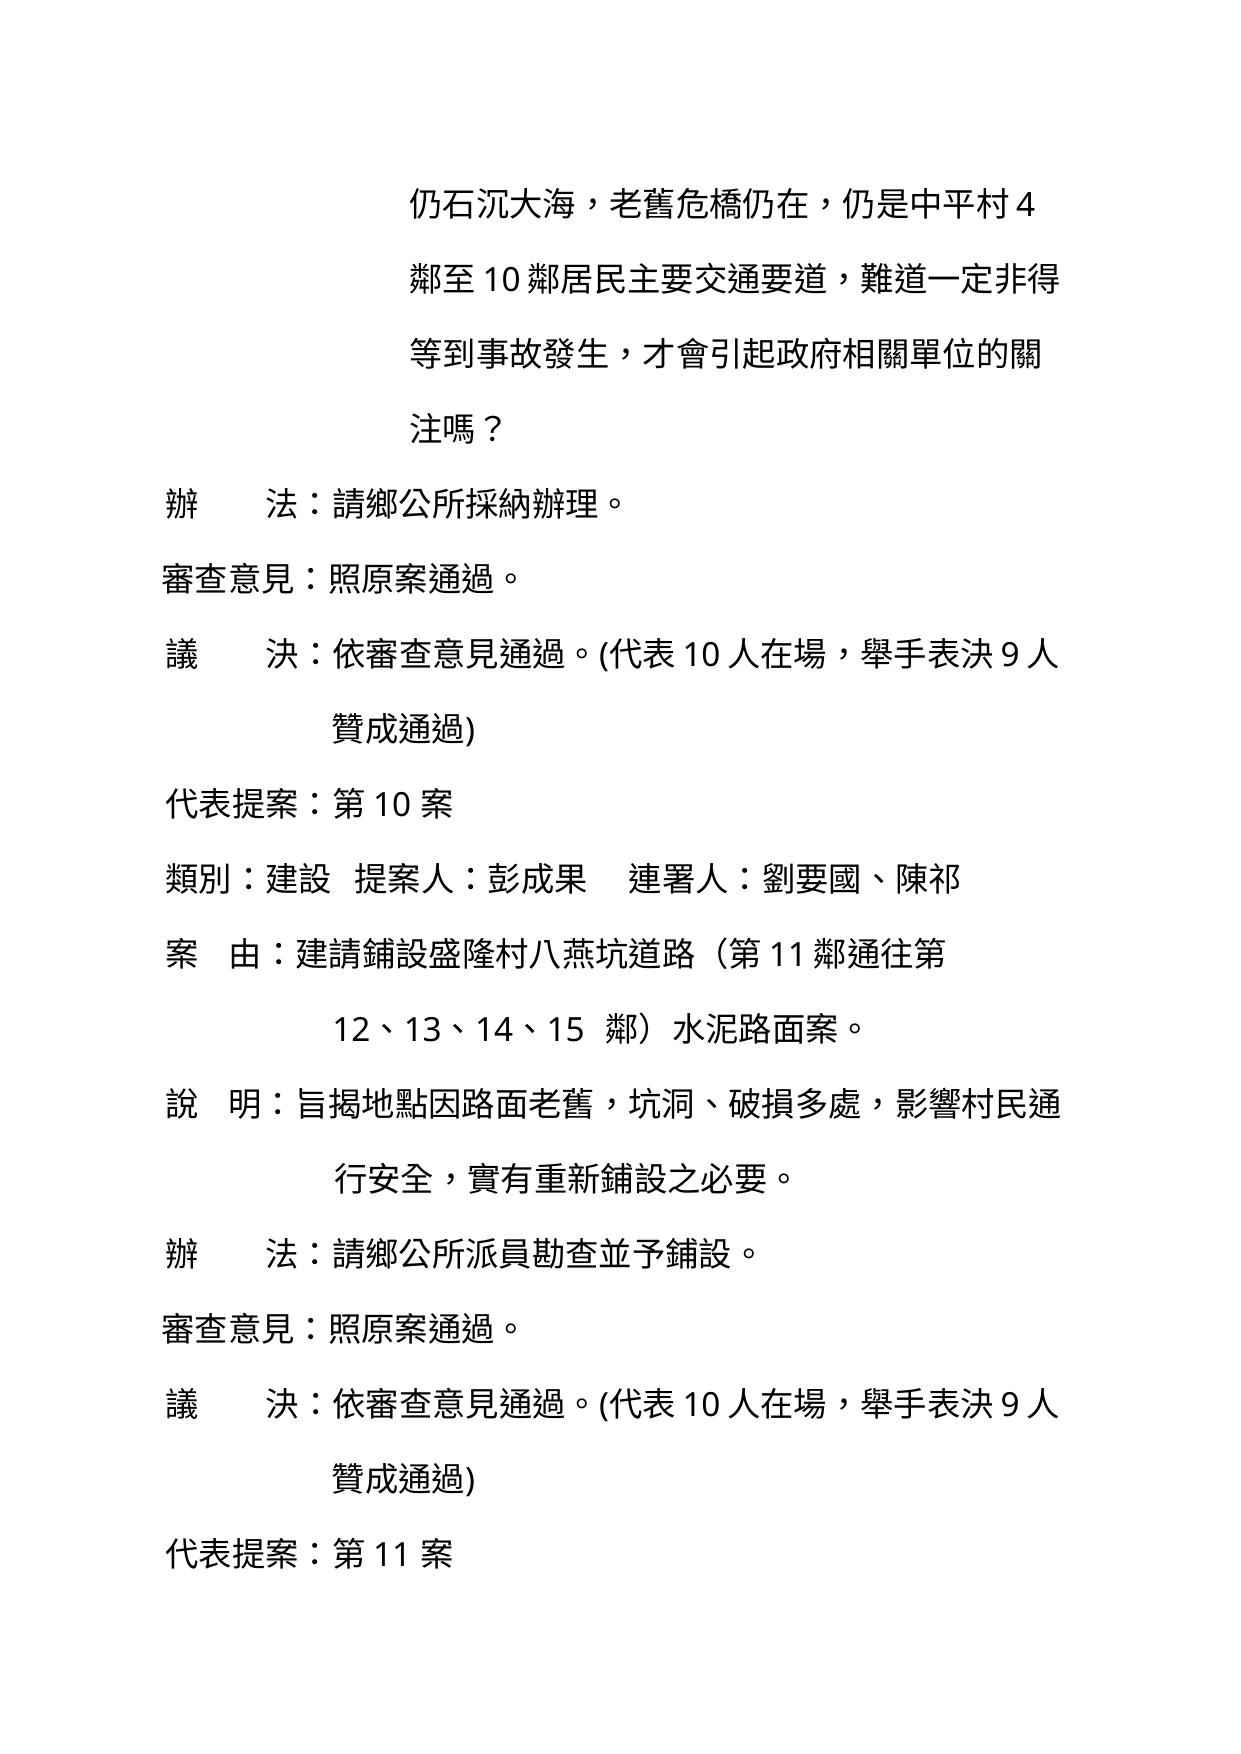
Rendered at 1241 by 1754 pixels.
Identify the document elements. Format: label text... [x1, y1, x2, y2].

text 議 決：依審查意見通過。(代表10人在場，舉手表決9人贊成通過) [166, 1364, 1075, 1514]
text 代表提案：第 11 案 [165, 1514, 1075, 1589]
text 仍石沉大海，老舊危橋仍在，仍是中平村4鄰至10鄰居民主要交通要道，難道一定非得等到事故發生，才會引起政府相關單位的關注嗎？ [334, 164, 1075, 464]
text 類別：建設 提案人：彭成果 連署人：劉要國、陳祁 [165, 839, 1075, 914]
text 案 由：建請鋪設盛隆村八燕坑道路（第11鄰通往第12、13、14、15鄰）水泥路面案。 [165, 914, 1075, 1064]
text 辦 法：請鄉公所採納辦理。 [165, 464, 1075, 539]
text 辦 法：請鄉公所派員勘查並予鋪設。 [165, 1214, 1075, 1289]
text 議 決：依審查意見通過。(代表10人在場，舉手表決9人贊成通過) [166, 614, 1075, 764]
text 說 明：旨揭地點因路面老舊，坑洞、破損多處，影響村民通行安全，實有重新鋪設之必要。 [165, 1064, 1075, 1214]
text 審查意見：照原案通過。 [161, 539, 1075, 614]
text 代表提案：第 10 案 [165, 764, 1075, 839]
text 審查意見：照原案通過。 [161, 1289, 1075, 1364]
